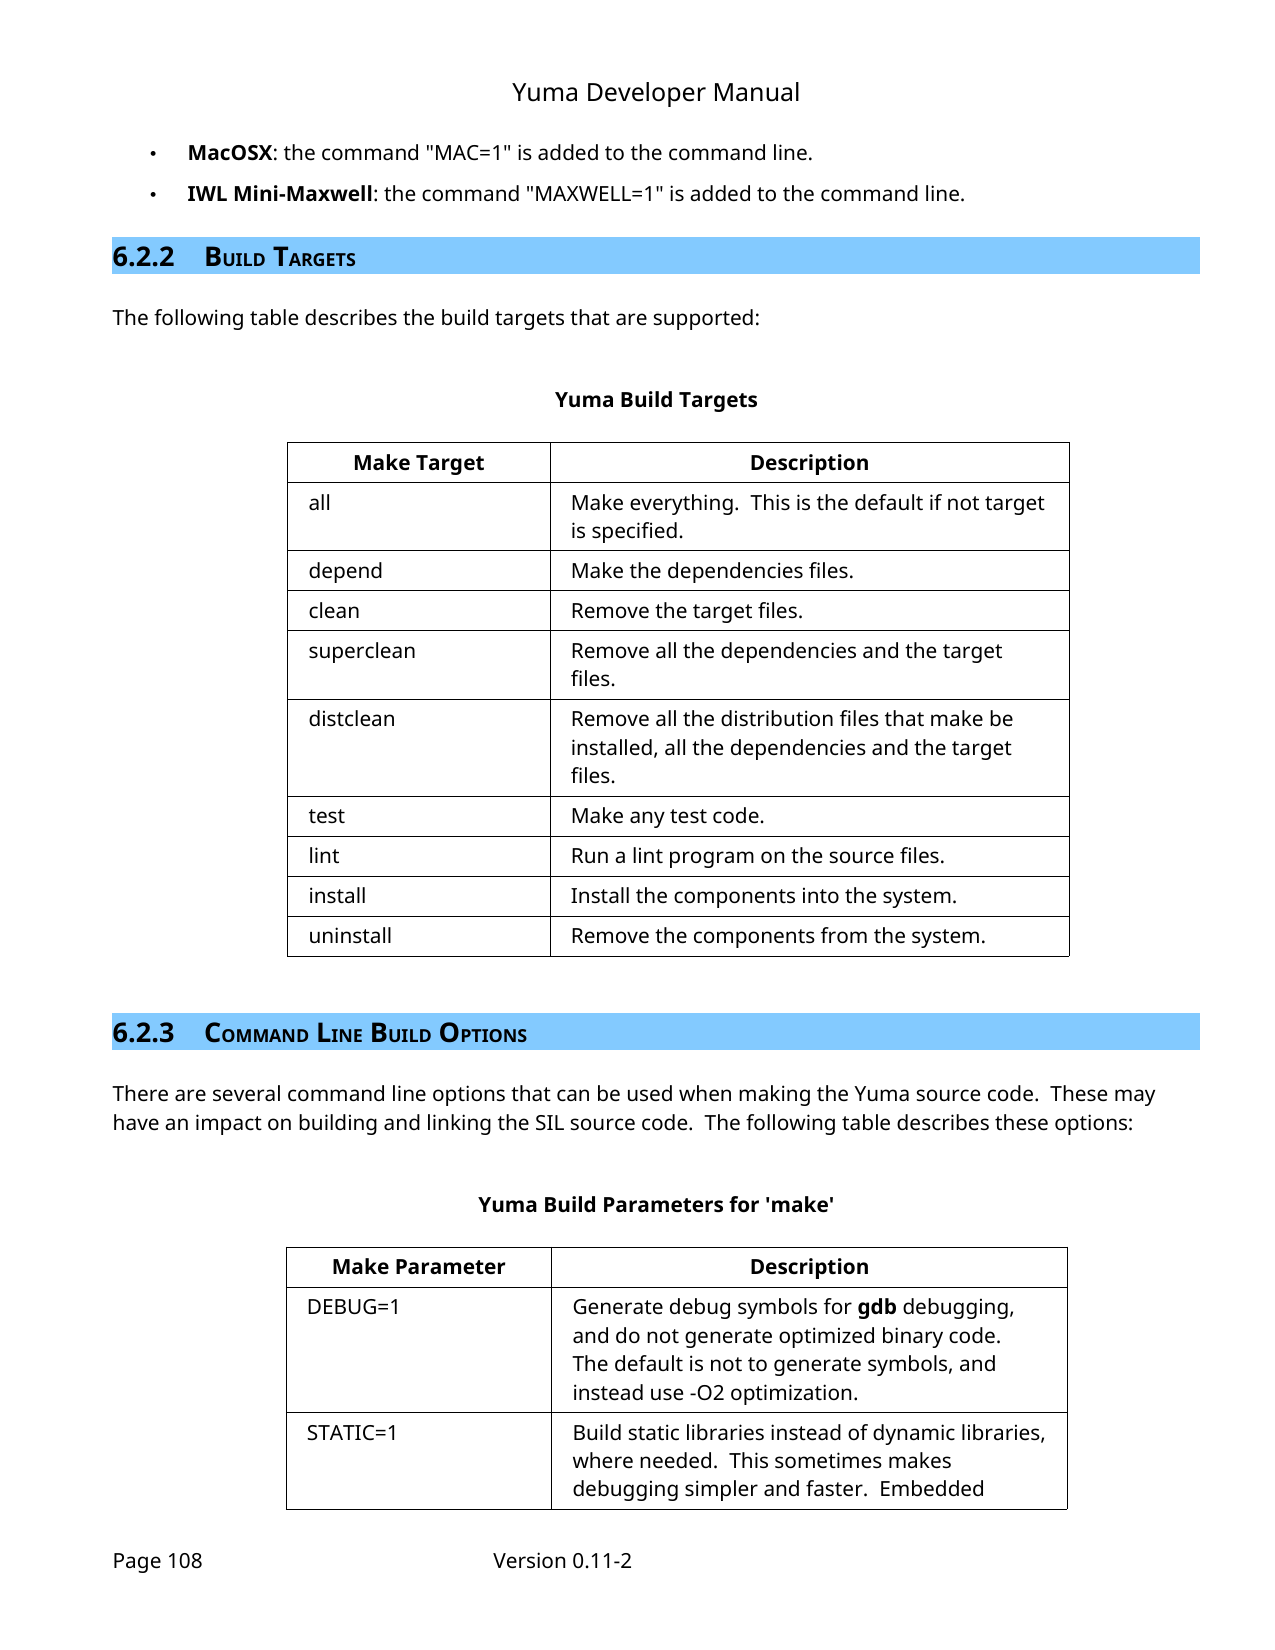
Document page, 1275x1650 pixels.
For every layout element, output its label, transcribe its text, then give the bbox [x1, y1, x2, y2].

table_cell Remove the target files. [551, 591, 1069, 630]
table_cell test [288, 797, 550, 836]
table_cell depend [288, 551, 550, 590]
table_cell Generate debug symbols for gdb debugging, and do not generate optimized binary code. The default is not to generate symbols, and instead use -O2 optimization. [552, 1288, 1067, 1412]
table_header Description [551, 443, 1069, 482]
table_cell Install the components into the system. [551, 877, 1069, 916]
subtitle Command Line Build Options [112, 1013, 1200, 1050]
table_cell Make any test code. [551, 797, 1069, 836]
text There are several command line options that can be used when making the Yuma source code. These may have an impact on building and linking the SIL source code. The following table describes these options: [112, 1079, 1200, 1136]
subtitle Yuma Build Parameters for 'make' [127, 1190, 1185, 1218]
table_cell Remove the components from the system. [551, 917, 1069, 956]
table_header Description [552, 1248, 1067, 1287]
table_cell Make everything. This is the default if not target is specified. [551, 483, 1069, 550]
text The following table describes the build targets that are supported: [112, 303, 1200, 332]
table_cell distclean [288, 700, 550, 796]
table_cell Make the dependencies files. [551, 551, 1069, 590]
table_cell clean [288, 591, 550, 630]
table_header Make Target [288, 443, 550, 482]
table_cell superclean [288, 631, 550, 699]
table_header Make Parameter [287, 1248, 551, 1287]
table_cell install [288, 877, 550, 916]
list MacOSX: the command "MAC=1" is added to the command line. [150, 138, 1200, 167]
table_cell STATIC=1 [287, 1413, 551, 1509]
table_cell Remove all the dependencies and the target files. [551, 631, 1069, 699]
table_cell Build static libraries instead of dynamic libraries, where needed. This sometimes makes debugging simpler and faster. Embedded [552, 1413, 1067, 1509]
table_cell Remove all the distribution files that make be installed, all the dependencies and the target files. [551, 700, 1069, 796]
table_cell lint [288, 837, 550, 876]
table_cell all [288, 483, 550, 550]
table_cell Run a lint program on the source files. [551, 837, 1069, 876]
table_cell DEBUG=1 [287, 1288, 551, 1412]
table_cell uninstall [288, 917, 550, 956]
list IWL Mini-Maxwell: the command "MAXWELL=1" is added to the command line. [150, 179, 1200, 208]
subtitle Build Targets [112, 237, 1200, 274]
subtitle Yuma Build Targets [127, 385, 1185, 413]
